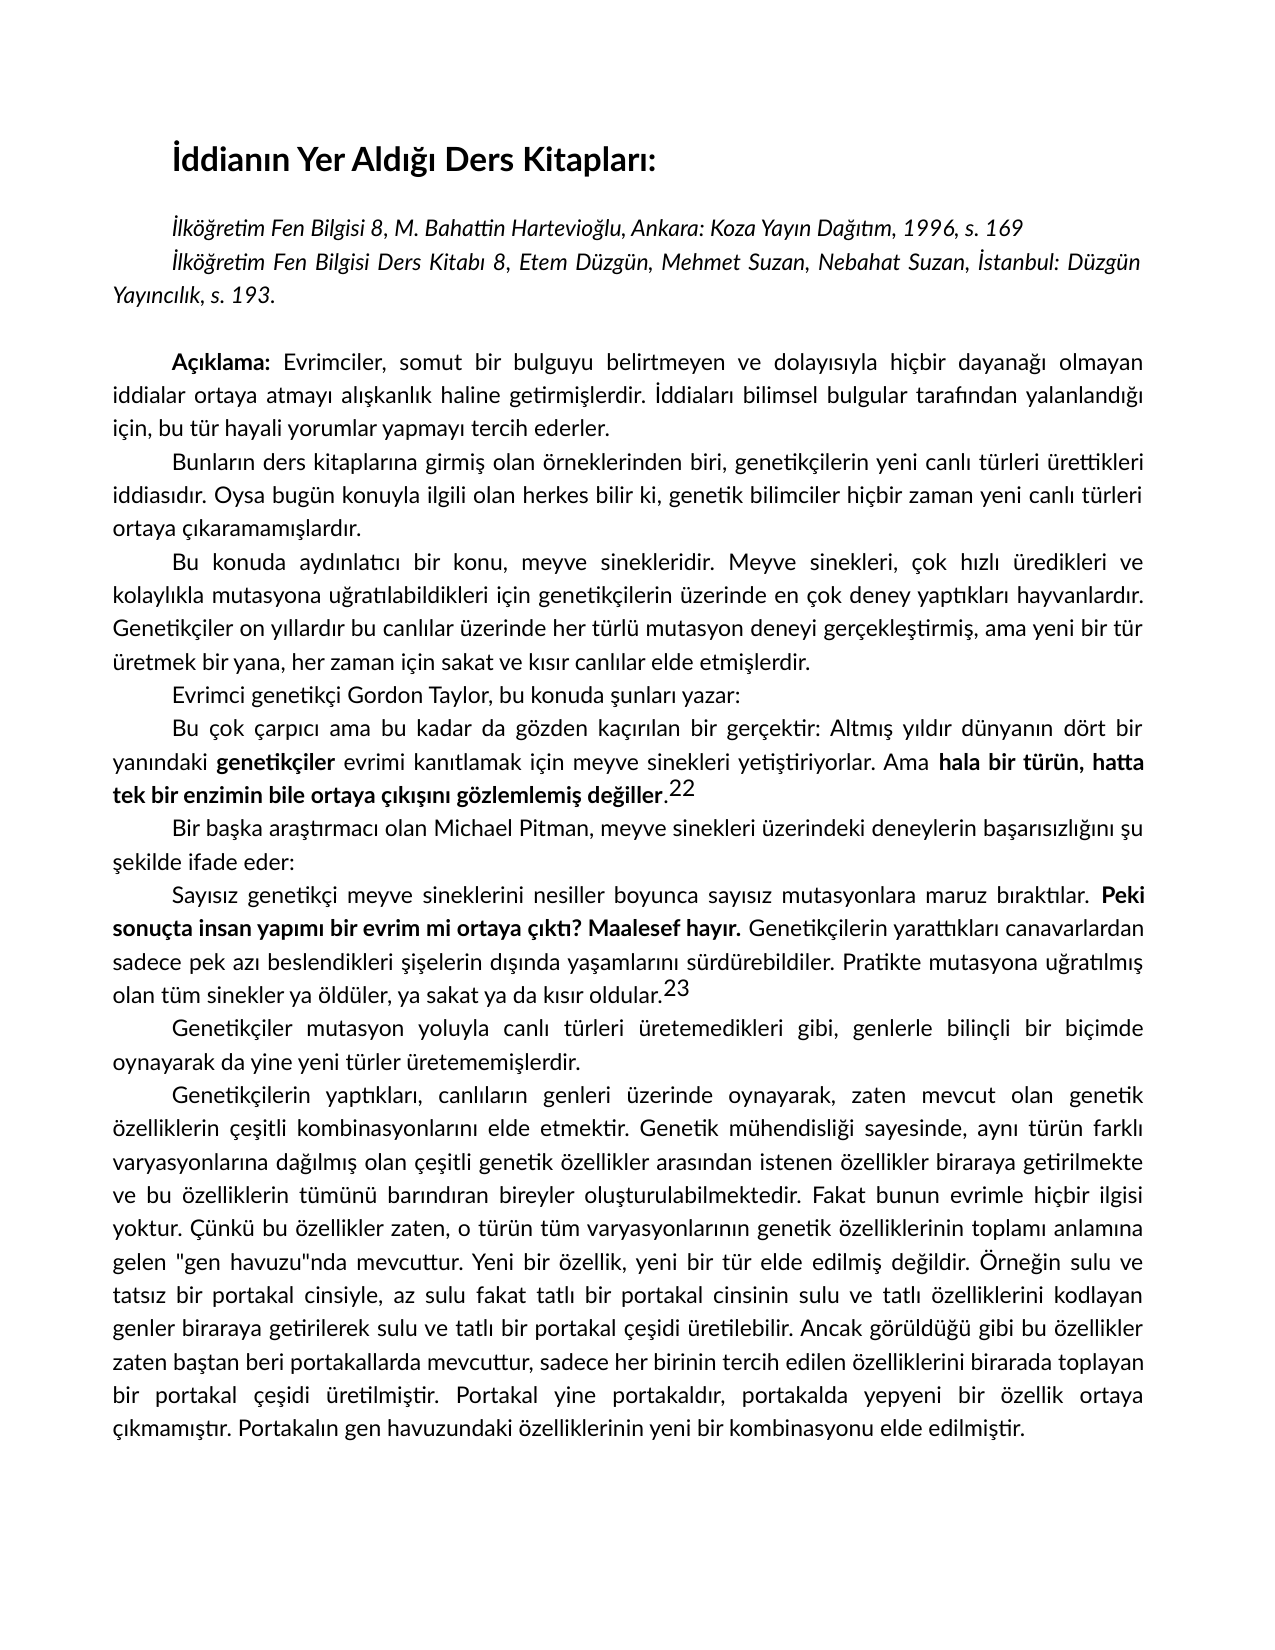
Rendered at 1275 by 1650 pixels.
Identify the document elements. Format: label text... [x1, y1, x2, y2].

text Açıklama: Evrimciler, somut bir bulguyu belirtmeyen ve dolayısıyla hiçbir dayanağı olmayan iddialar ortaya atmayı alışkanlık haline getirmişlerdir. İddiaları bilimsel bulgular tarafından yalanlandığı için, bu tür hayali yorumlar yapmayı tercih ederler. [112, 343, 1145, 443]
text İddianın Yer Aldığı Ders Kitapları: [112, 148, 1145, 177]
text Genetikçiler mutasyon yoluyla canlı türleri üretemedikleri gibi, genlerle bilinçli bir biçimde oynayarak da yine yeni türler üretememişlerdir. [112, 1010, 1145, 1077]
text Sayısız genetikçi meyve sineklerini nesiller boyunca sayısız mutasyonlara maruz bıraktılar. Peki sonuçta insan yapımı bir evrim mi ortaya çıktı? Maalesef hayır. Genetikçilerin yarattıkları canavarlardan sadece pek azı beslendikleri şişelerin dışında yaşamlarını sürdürebildiler. Pratikte mutasyona uğratılmış olan tüm sinekler ya öldüler, ya sakat ya da kısır oldular.23 [112, 877, 1145, 1010]
text Bunların ders kitaplarına girmiş olan örneklerinden biri, genetikçilerin yeni canlı türleri ürettikleri iddiasıdır. Oysa bugün konuyla ilgili olan herkes bilir ki, genetik bilimciler hiçbir zaman yeni canlı türleri ortaya çıkaramamışlardır. [112, 443, 1145, 543]
text Evrimci genetikçi Gordon Taylor, bu konuda şunları yazar: [112, 677, 1145, 710]
text Bu konuda aydınlatıcı bir konu, meyve sinekleridir. Meyve sinekleri, çok hızlı üredikleri ve kolaylıkla mutasyona uğratılabildikleri için genetikçilerin üzerinde en çok deney yaptıkları hayvanlardır. Genetikçiler on yıllardır bu canlılar üzerinde her türlü mutasyon deneyi gerçekleştirmiş, ama yeni bir tür üretmek bir yana, her zaman için sakat ve kısır canlılar elde etmişlerdir. [112, 543, 1145, 677]
text Bu çok çarpıcı ama bu kadar da gözden kaçırılan bir gerçektir: Altmış yıldır dünyanın dört bir yanındaki genetikçiler evrimi kanıtlamak için meyve sinekleri yetiştiriyorlar. Ama hala bir türün, hatta tek bir enzimin bile ortaya çıkışını gözlemlemiş değiller.22 [112, 710, 1145, 810]
text İlköğretim Fen Bilgisi Ders Kitabı 8, Etem Düzgün, Mehmet Suzan, Nebahat Suzan, İstanbul: Düzgün Yayıncılık, s. 193. [112, 243, 1145, 310]
text Bir başka araştırmacı olan Michael Pitman, meyve sinekleri üzerindeki deneylerin başarısızlığını şu şekilde ifade eder: [112, 810, 1145, 877]
text Genetikçilerin yaptıkları, canlıların genleri üzerinde oynayarak, zaten mevcut olan genetik özelliklerin çeşitli kombinasyonlarını elde etmektir. Genetik mühendisliği sayesinde, aynı türün farklı varyasyonlarına dağılmış olan çeşitli genetik özellikler arasından istenen özellikler biraraya getirilmekte ve bu özelliklerin tümünü barındıran bireyler oluşturulabilmektedir. Fakat bunun evrimle hiçbir ilgisi yoktur. Çünkü bu özellikler zaten, o türün tüm varyasyonlarının genetik özelliklerinin toplamı anlamına gelen "gen havuzu"nda mevcuttur. Yeni bir özellik, yeni bir tür elde edilmiş değildir. Örneğin sulu ve tatsız bir portakal cinsiyle, az sulu fakat tatlı bir portakal cinsinin sulu ve tatlı özelliklerini kodlayan genler biraraya getirilerek sulu ve tatlı bir portakal çeşidi üretilebilir. Ancak görüldüğü gibi bu özellikler zaten baştan beri portakallarda mevcuttur, sadece her birinin tercih edilen özelliklerini birarada toplayan bir portakal çeşidi üretilmiştir. Portakal yine portakaldır, portakalda yepyeni bir özellik ortaya çıkmamıştır. Portakalın gen havuzundaki özelliklerinin yeni bir kombinasyonu elde edilmiştir. [112, 1077, 1145, 1443]
text İlköğretim Fen Bilgisi 8, M. Bahattin Hartevioğlu, Ankara: Koza Yayın Dağıtım, 1996, s. 169 [112, 210, 1145, 243]
